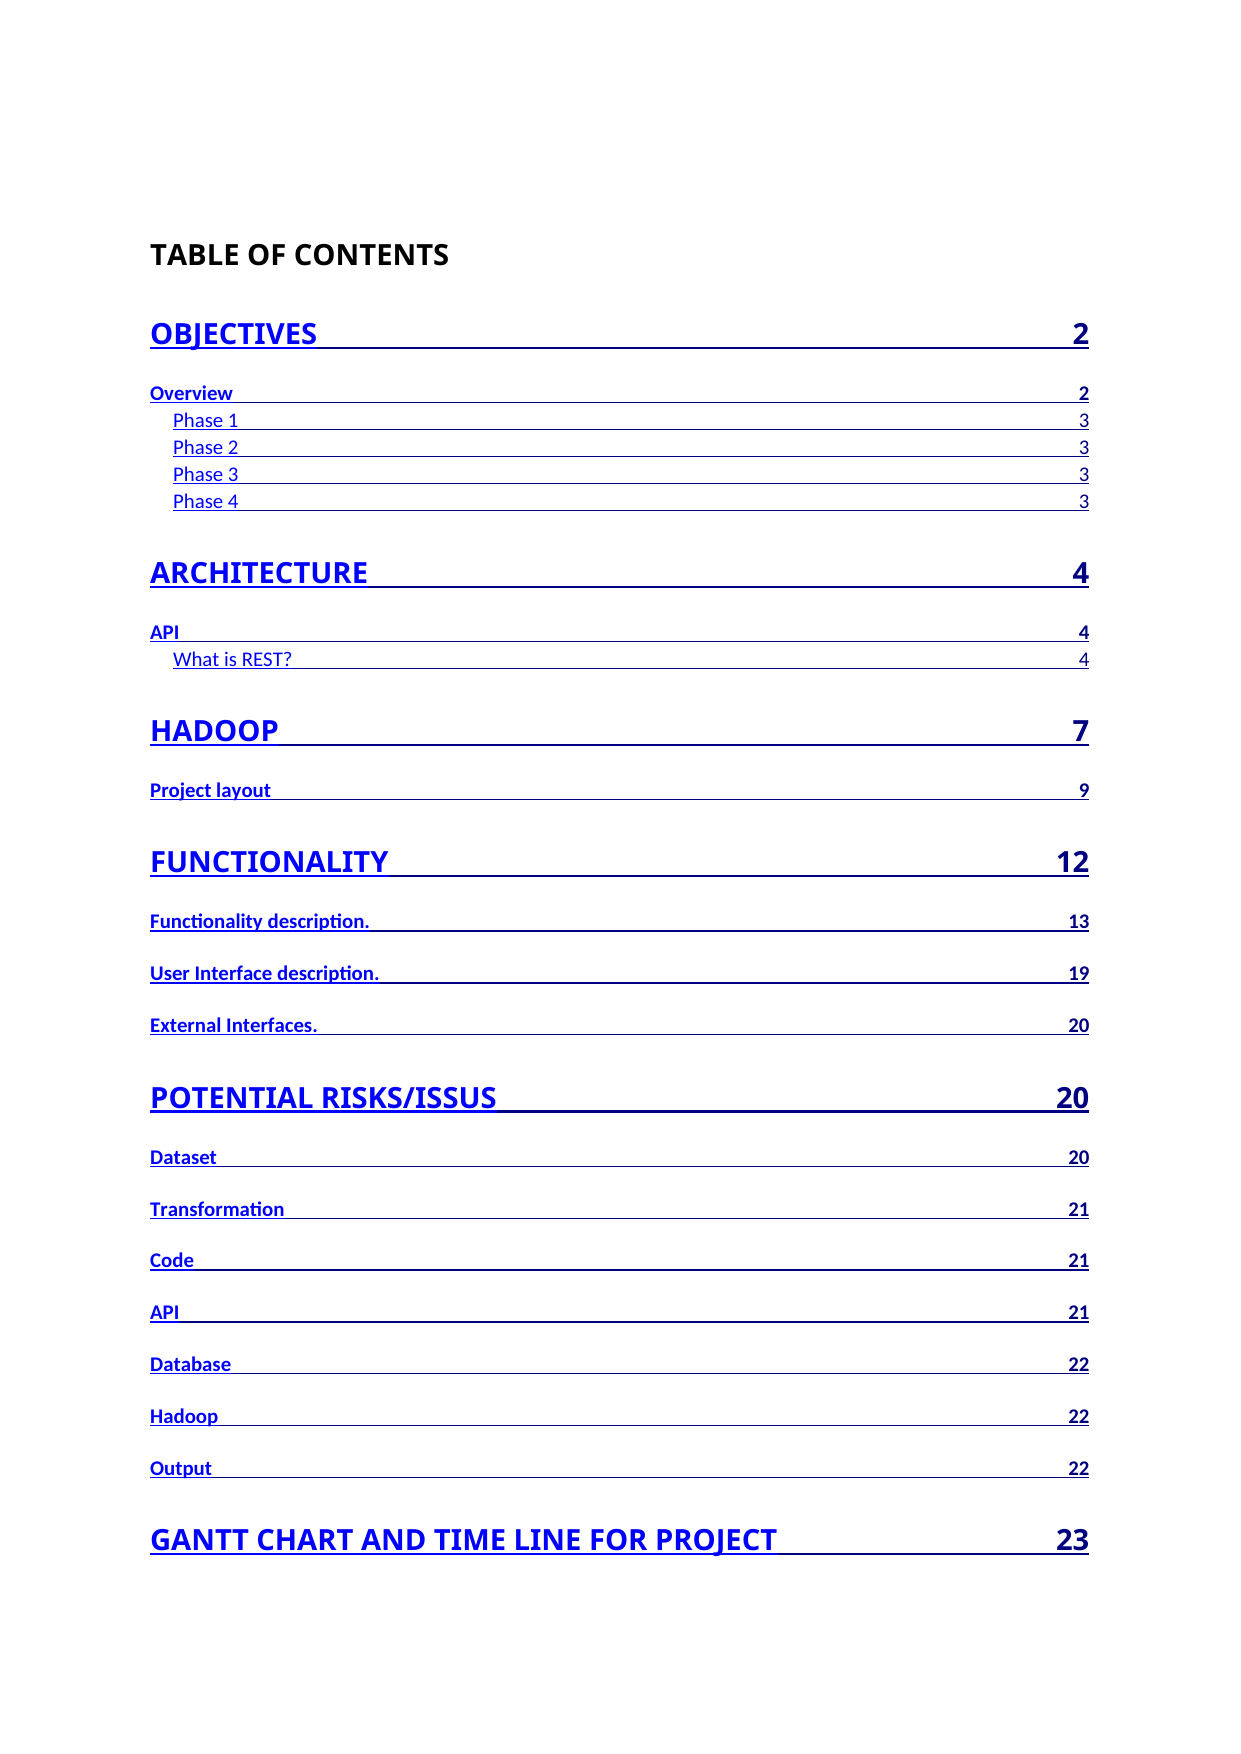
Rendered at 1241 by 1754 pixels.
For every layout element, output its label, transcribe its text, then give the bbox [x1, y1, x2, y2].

text Potential Risks/Issus 20 [150, 1077, 1090, 1117]
text Transformation 21 [150, 1196, 1090, 1221]
text Gantt chart and time line for project 23 [150, 1519, 1090, 1559]
text API 4 [150, 619, 1090, 644]
text Database 22 [150, 1351, 1090, 1377]
text User Interface description. 19 [150, 961, 1090, 986]
text Functionality description. 13 [150, 909, 1090, 934]
text Overview 2 [150, 380, 1090, 406]
text Hadoop 22 [150, 1403, 1090, 1429]
text Table Of Contents [150, 234, 1090, 273]
text Hadoop 7 [150, 710, 1090, 750]
text Phase 3 3 [173, 461, 1090, 486]
text API 21 [150, 1299, 1090, 1325]
text Output 22 [150, 1455, 1090, 1481]
text Dataset 20 [150, 1144, 1090, 1169]
text Code 21 [150, 1248, 1090, 1273]
text Architecture 4 [150, 552, 1090, 592]
text Project layout 9 [150, 777, 1090, 803]
text Phase 4 3 [173, 488, 1090, 513]
text Phase 1 3 [173, 407, 1090, 433]
text External Interfaces. 20 [150, 1012, 1090, 1038]
text What is REST? 4 [173, 646, 1090, 671]
text Objectives 2 [150, 313, 1090, 353]
text Functionality 12 [150, 842, 1090, 881]
text Phase 2 3 [173, 434, 1090, 459]
